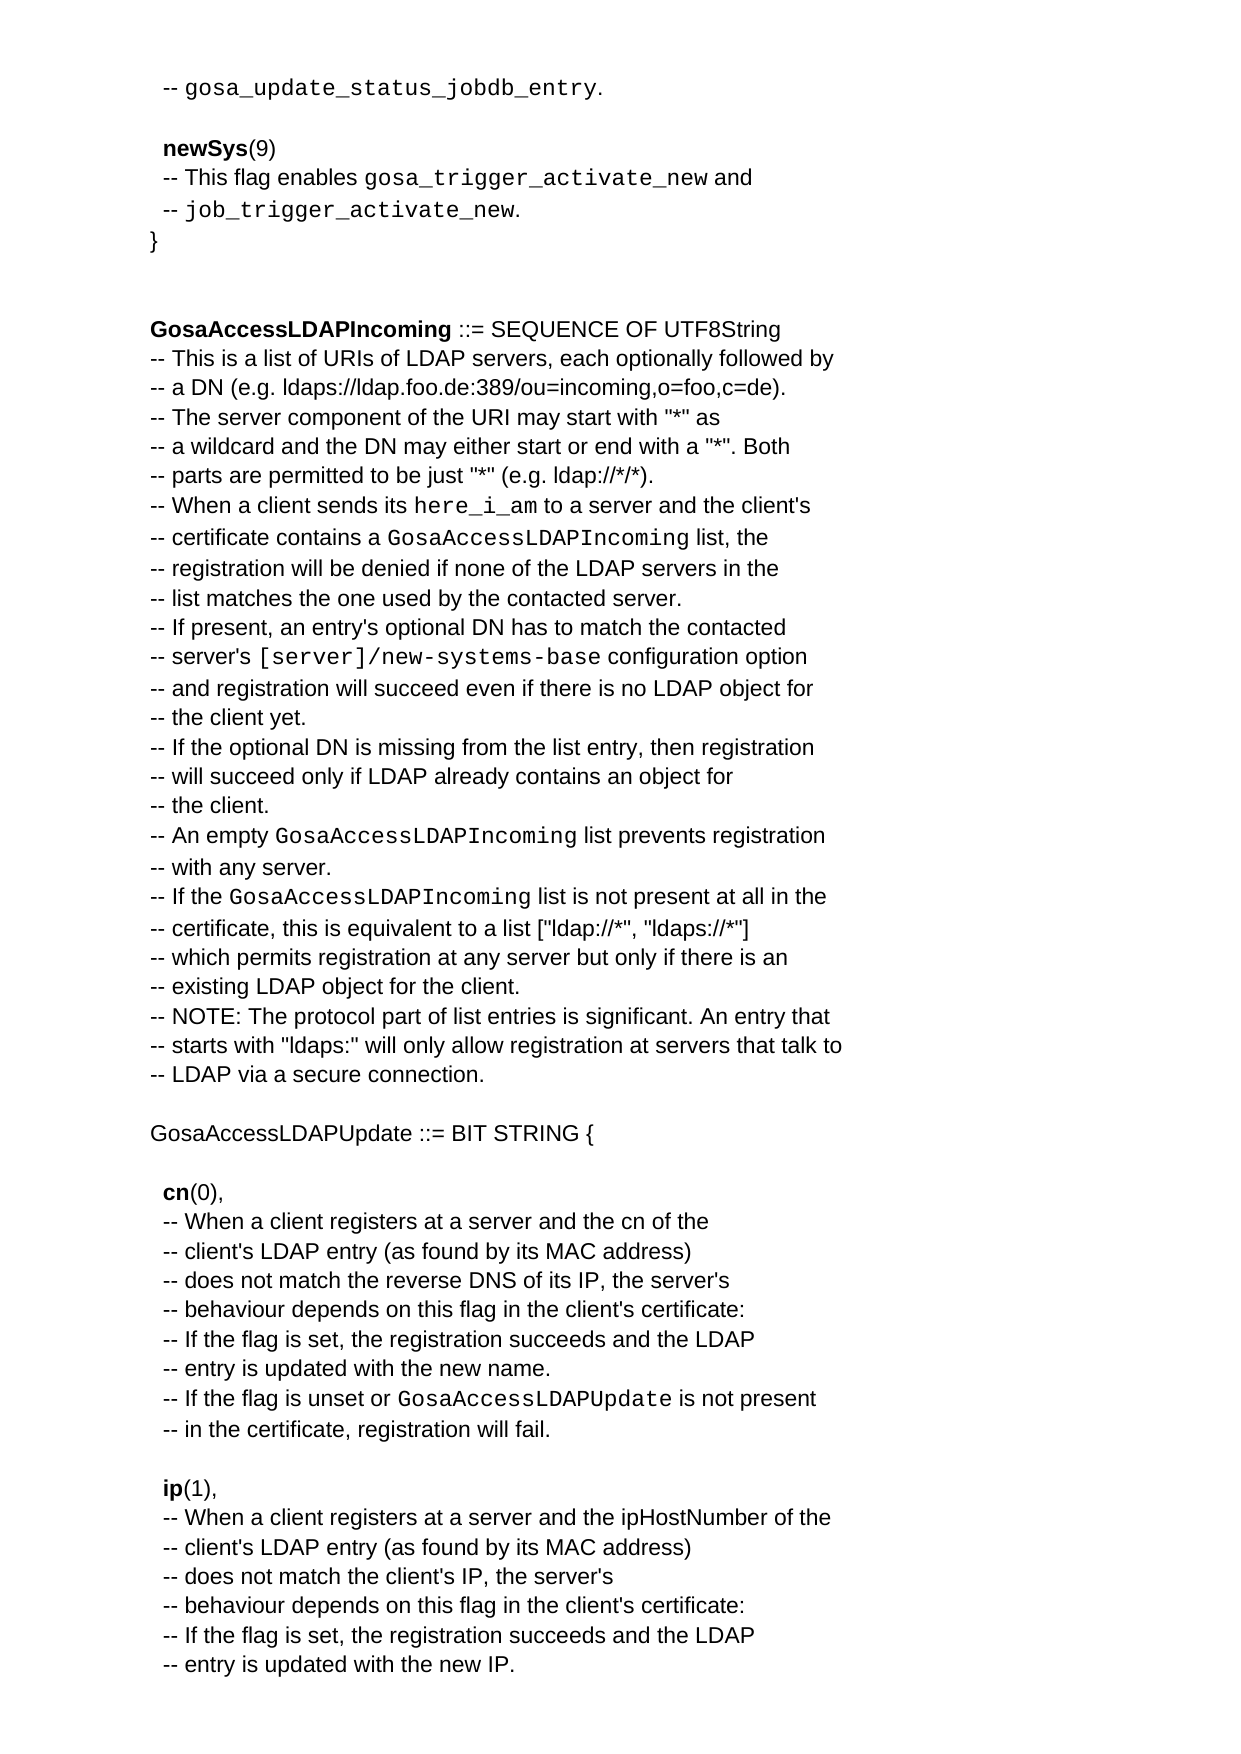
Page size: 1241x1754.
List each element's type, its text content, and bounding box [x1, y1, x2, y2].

text -- If the flag is unset or GosaAccessLDAPUpdate is not present [150, 1385, 1165, 1413]
text -- job_trigger_activate_new. } [150, 197, 1165, 283]
text -- entry is updated with the new IP. [150, 1652, 1165, 1677]
text GosaAccessLDAPIncoming ::= SEQUENCE OF UTF8String [150, 287, 1165, 342]
text -- If present, an entry's optional DN has to match the contacted [150, 614, 1165, 640]
text -- will succeed only if LDAP already contains an object for [150, 764, 1165, 789]
text -- existing LDAP object for the client. [150, 974, 1165, 999]
text -- If the flag is set, the registration succeeds and the LDAP [150, 1326, 1165, 1352]
text -- starts with "ldaps:" will only allow registration at servers that talk to [150, 1033, 1165, 1058]
text -- gosa_update_status_jobdb_entry. newSys(9) [150, 75, 1165, 161]
text -- does not match the reverse DNS of its IP, the server's [150, 1268, 1165, 1293]
text -- entry is updated with the new name. [150, 1356, 1165, 1381]
text -- a wildcard and the DN may either start or end with a "*". Both [150, 434, 1165, 459]
text -- certificate, this is equivalent to a list ["ldap://*", "ldaps://*"] [150, 915, 1165, 941]
text cn(0), [150, 1150, 1165, 1205]
text -- If the optional DN is missing from the list entry, then registration [150, 734, 1165, 760]
text -- LDAP via a secure connection. GosaAccessLDAPUpdate ::= BIT STRING { [150, 1062, 1165, 1146]
text -- the client yet. [150, 705, 1165, 731]
text -- If the GosaAccessLDAPIncoming list is not present at all in the [150, 883, 1165, 911]
text -- list matches the one used by the contacted server. [150, 585, 1165, 611]
text -- If the flag is set, the registration succeeds and the LDAP [150, 1622, 1165, 1648]
text -- The server component of the URI may start with "*" as [150, 404, 1165, 430]
text -- with any server. [150, 854, 1165, 880]
text -- An empty GosaAccessLDAPIncoming list prevents registration [150, 822, 1165, 850]
text -- client's LDAP entry (as found by its MAC address) [150, 1534, 1165, 1560]
text -- When a client sends its here_i_am to a server and the client's [150, 492, 1165, 520]
text -- NOTE: The protocol part of list entries is significant. An entry that [150, 1003, 1165, 1029]
text -- the client. [150, 793, 1165, 819]
text -- and registration will succeed even if there is no LDAP object for [150, 676, 1165, 701]
text -- behaviour depends on this flag in the client's certificate: [150, 1297, 1165, 1323]
text -- does not match the client's IP, the server's [150, 1564, 1165, 1589]
text -- certificate contains a GosaAccessLDAPIncoming list, the [150, 524, 1165, 552]
text -- parts are permitted to be just "*" (e.g. ldap://*/*). [150, 463, 1165, 489]
text -- which permits registration at any server but only if there is an [150, 944, 1165, 970]
text -- client's LDAP entry (as found by its MAC address) [150, 1238, 1165, 1264]
text -- behaviour depends on this flag in the client's certificate: [150, 1593, 1165, 1619]
text -- a DN (e.g. ldaps://ldap.foo.de:389/ou=incoming,o=foo,c=de). [150, 375, 1165, 401]
text -- server's [server]/new-systems-base configuration option [150, 644, 1165, 672]
text -- This is a list of URIs of LDAP servers, each optionally followed by [150, 346, 1165, 371]
text -- in the certificate, registration will fail. ip(1), [150, 1417, 1165, 1501]
text -- This flag enables gosa_trigger_activate_new and [150, 165, 1165, 193]
text -- When a client registers at a server and the cn of the [150, 1209, 1165, 1234]
text -- When a client registers at a server and the ipHostNumber of the [150, 1505, 1165, 1531]
text -- registration will be denied if none of the LDAP servers in the [150, 556, 1165, 581]
